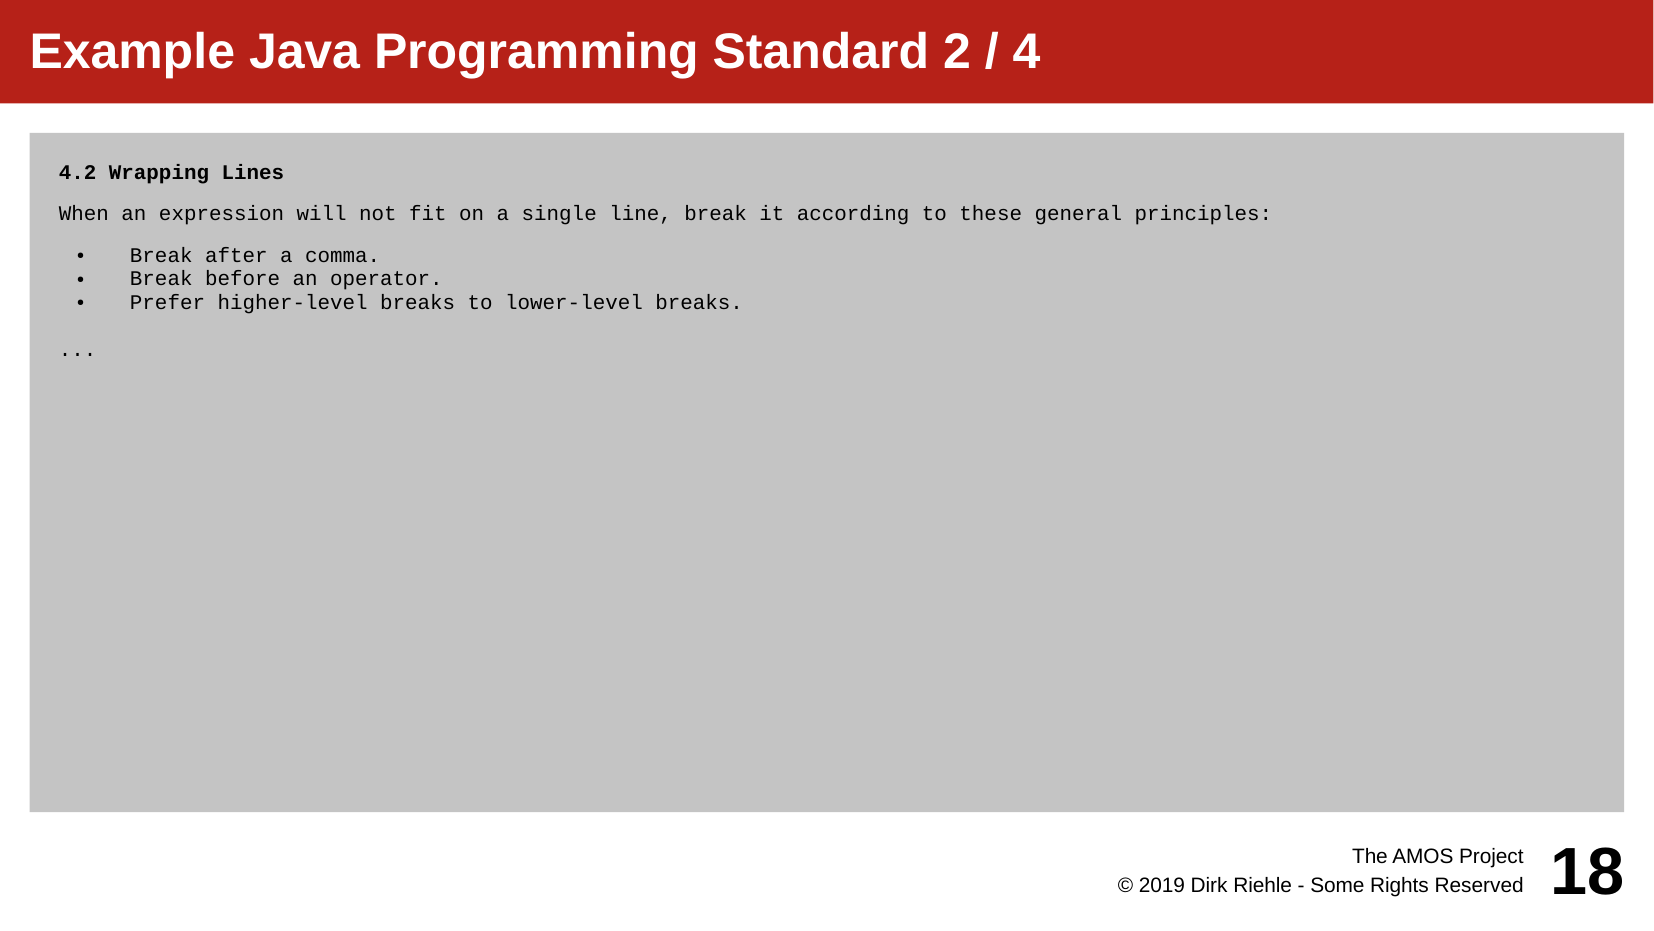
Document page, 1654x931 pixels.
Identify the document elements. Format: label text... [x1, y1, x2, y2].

list 4.2 Wrapping Lines When an expression will not fit on a single line, break it according to these general principles: Break after a comma. Break before an operator. Prefer higher-level breaks to lower-level breaks. ... [29, 132, 1625, 813]
title Example Java Programming Standard 2 / 4 [0, 0, 1654, 104]
